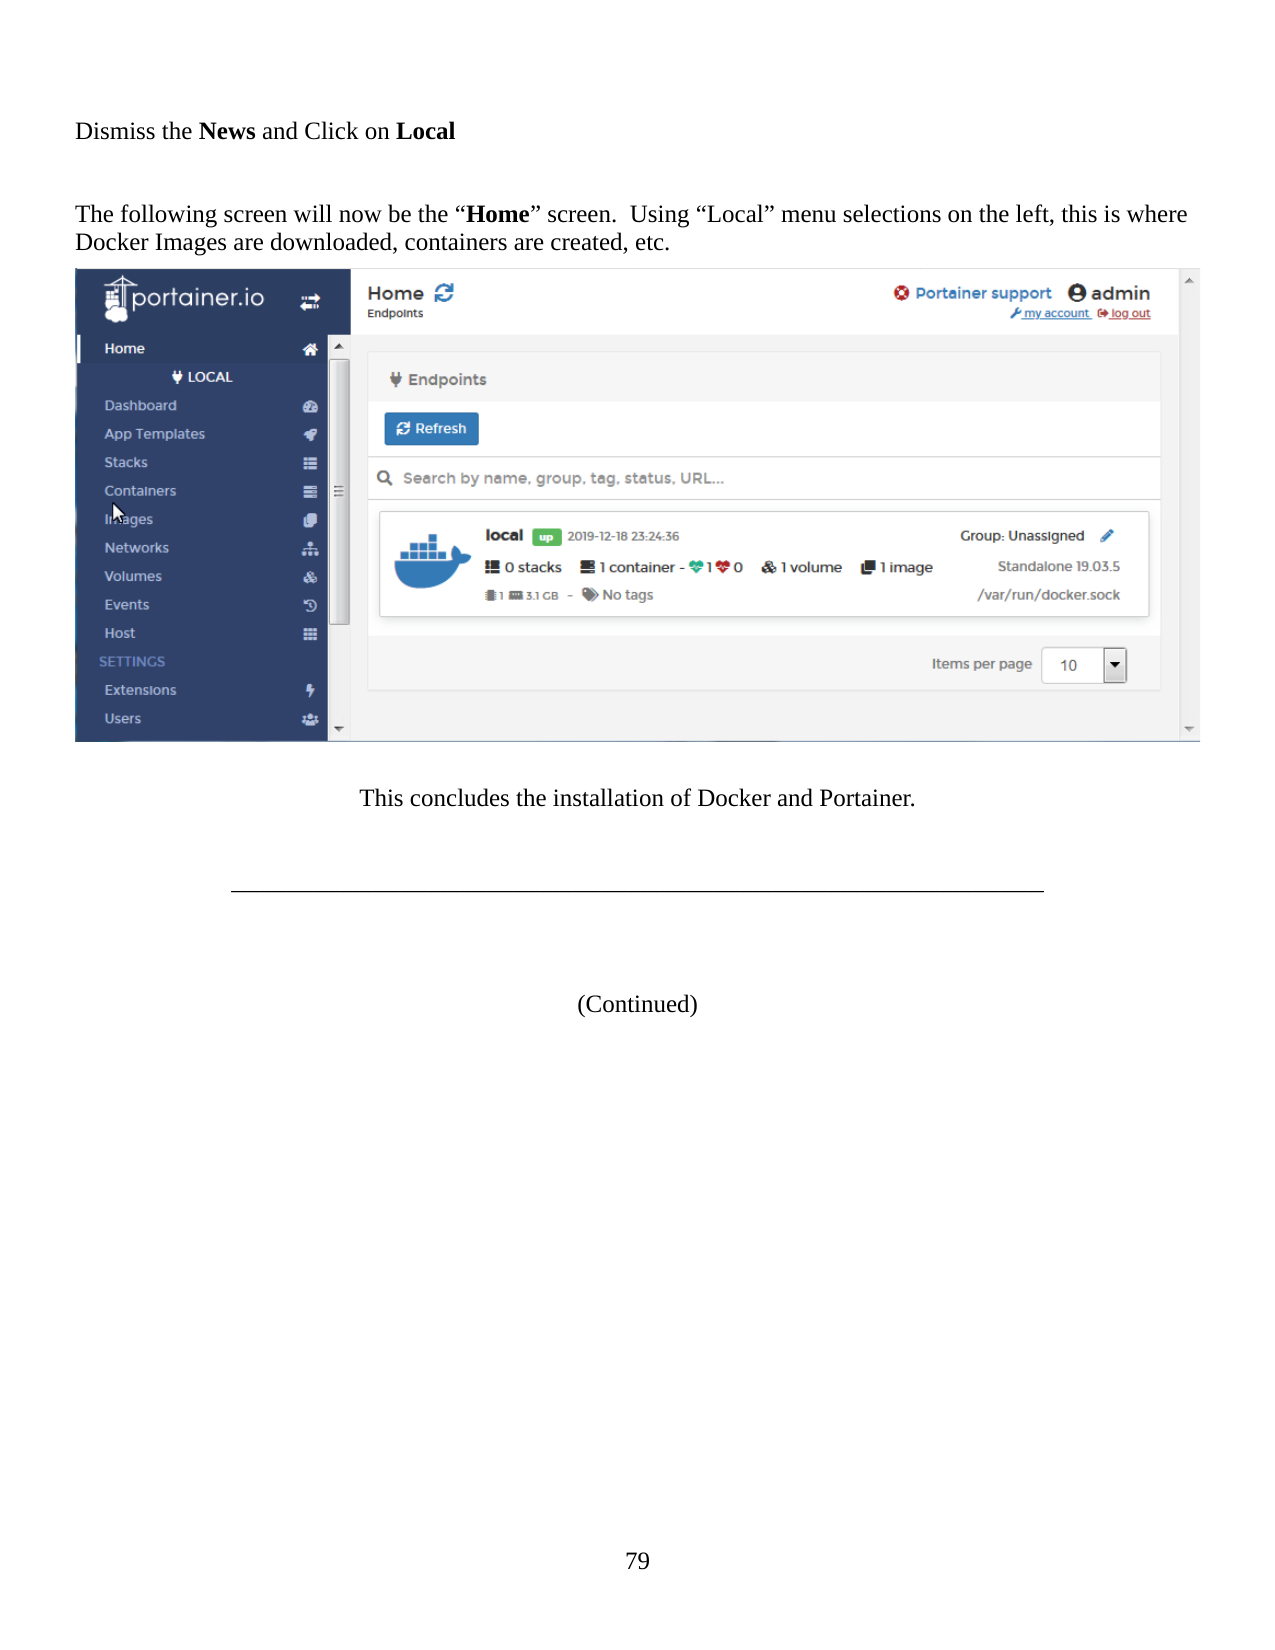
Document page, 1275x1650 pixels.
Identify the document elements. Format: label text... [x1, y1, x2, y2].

text (Continued) [75, 989, 1200, 1018]
text This concludes the installation of Docker and Portainer. [75, 783, 1200, 812]
text Dismiss the News and Click on Local [75, 116, 1200, 145]
text The following screen will now be the “Home” screen. Using “Local” menu selections on the left, this is where Docker Images are downloaded, containers are created, etc. [75, 199, 1200, 256]
picture [75, 268, 1200, 742]
text _________________________________________________________________ [75, 866, 1200, 894]
